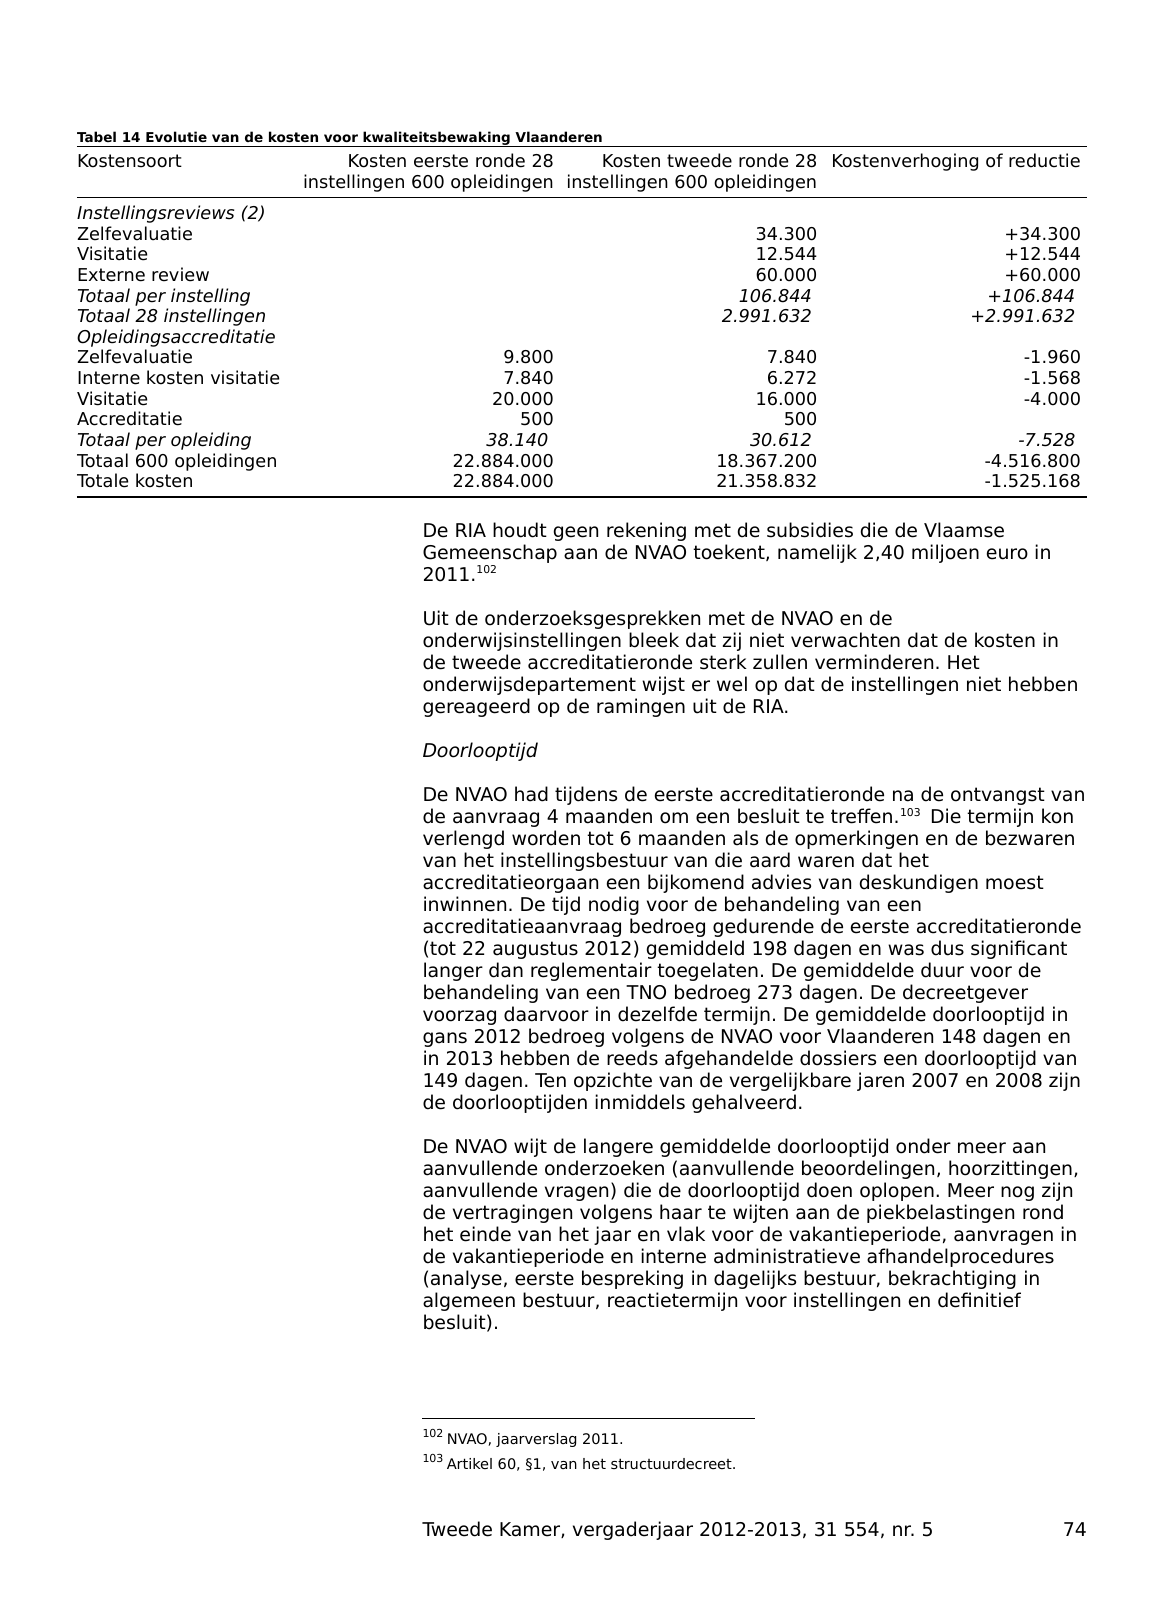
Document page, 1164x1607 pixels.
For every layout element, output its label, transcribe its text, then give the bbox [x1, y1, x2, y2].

table_cell 500 [560, 409, 823, 430]
table_cell 22.884.000 [296, 451, 560, 471]
table_cell [296, 286, 560, 306]
text De NVAO had tijdens de eerste accreditatieronde na de ontvangst van de aanvraag 4 maanden om een besluit te treffen. Die termijn kon verlengd worden tot 6 maanden als de opmerkingen en de bezwaren van het instellingsbestuur van die aard waren dat het accreditatieorgaan een bijkomend advies van deskundigen moest inwinnen. De tijd nodig voor de behandeling van een accreditatieaanvraag bedroeg gedurende de eerste accreditatieronde (tot 22 augustus 2012) gemiddeld 198 dagen en was dus significant langer dan reglementair toegelaten. De gemiddelde duur voor de behandeling van een TNO bedroeg 273 dagen. De decreetgever voorzag daarvoor in dezelfde termijn. De gemiddelde doorlooptijd in gans 2012 bedroeg volgens de NVAO voor Vlaanderen 148 dagen en in 2013 hebben de reeds afgehandelde dossiers een doorlooptijd van 149 dagen. Ten opzichte van de vergelijkbare jaren 2007 en 2008 zijn de doorlooptijden inmiddels gehalveerd. [422, 784, 1087, 1114]
table_cell Totaal 28 instellingen [77, 306, 296, 327]
table_cell Visitatie [77, 244, 296, 265]
table_cell 21.358.832 [560, 471, 823, 496]
table_cell Accreditatie [77, 409, 296, 430]
table_cell 30.612 [560, 430, 823, 451]
table_cell 60.000 [560, 265, 823, 286]
table_cell 16.000 [560, 389, 823, 409]
text Artikel 60, §1, van het structuurdecreet. [422, 1452, 1087, 1474]
table_cell Kostensoort [77, 147, 296, 197]
text De NVAO wijt de langere gemiddelde doorlooptijd onder meer aan aanvullende onderzoeken (aanvullende beoordelingen, hoorzittingen, aanvullende vragen) die de doorlooptijd doen oplopen. Meer nog zijn de vertragingen volgens haar te wijten aan de piekbelastingen rond het einde van het jaar en vlak voor de vakantieperiode, aanvragen in de vakantieperiode en interne administratieve afhandelprocedures (analyse, eerste bespreking in dagelijks bestuur, bekrachtiging in algemeen bestuur, reactietermijn voor instellingen en definitief besluit). [422, 1136, 1087, 1334]
table_cell 2.991.632 [560, 306, 823, 327]
table_cell +106.844 [823, 286, 1087, 306]
table_cell Totaal per instelling [77, 286, 296, 306]
table_cell 12.544 [560, 244, 823, 265]
table_cell Opleidingsaccreditatie [77, 327, 1087, 347]
table_cell 20.000 [296, 389, 560, 409]
table_cell 38.140 [296, 430, 560, 451]
table_cell -4.000 [823, 389, 1087, 409]
table_cell Kosten tweede ronde 28 instellingen 600 opleidingen [560, 147, 823, 197]
table_cell Externe review [77, 265, 296, 286]
table_cell [296, 265, 560, 286]
table_cell 22.884.000 [296, 471, 560, 496]
table_cell 34.300 [560, 224, 823, 244]
subtitle Doorlooptijd [422, 740, 1087, 762]
table_cell Totale kosten [77, 471, 296, 496]
table_cell Kosten eerste ronde 28 instellingen 600 opleidingen [296, 147, 560, 197]
table_cell +34.300 [823, 224, 1087, 244]
table_cell -1.960 [823, 348, 1087, 368]
table_cell [823, 409, 1087, 430]
table_cell -1.568 [823, 368, 1087, 389]
table_cell Instellingsreviews (2) [77, 198, 1087, 224]
table_header Tabel 14 Evolutie van de kosten voor kwaliteitsbewaking Vlaanderen [77, 130, 1087, 146]
table_cell +60.000 [823, 265, 1087, 286]
table_cell 18.367.200 [560, 451, 823, 471]
table_cell Totaal per opleiding [77, 430, 296, 451]
text Uit de onderzoeksgesprekken met de NVAO en de onderwijsinstellingen bleek dat zij niet verwachten dat de kosten in de tweede accreditatieronde sterk zullen verminderen. Het onderwijsdepartement wijst er wel op dat de instellingen niet hebben gereageerd op de ramingen uit de RIA. [422, 608, 1087, 718]
table_cell 9.800 [296, 348, 560, 368]
table_cell Kostenverhoging of reductie [823, 147, 1087, 197]
table_cell Visitatie [77, 389, 296, 409]
table_cell +2.991.632 [823, 306, 1087, 327]
text De RIA houdt geen rekening met de subsidies die de Vlaamse Gemeenschap aan de NVAO toekent, namelijk 2,40 miljoen euro in 2011. [422, 520, 1087, 586]
table_cell -4.516.800 [823, 451, 1087, 471]
table_cell 7.840 [296, 368, 560, 389]
table_cell -1.525.168 [823, 471, 1087, 496]
table_cell 500 [296, 409, 560, 430]
text NVAO, jaarverslag 2011. [422, 1427, 1087, 1449]
table_cell [296, 224, 560, 244]
table_cell Interne kosten visitatie [77, 368, 296, 389]
table_cell Zelfevaluatie [77, 348, 296, 368]
table_cell 106.844 [560, 286, 823, 306]
table_cell [296, 244, 560, 265]
table_cell 7.840 [560, 348, 823, 368]
table_cell Zelfevaluatie [77, 224, 296, 244]
table_cell +12.544 [823, 244, 1087, 265]
table_cell 6.272 [560, 368, 823, 389]
table_cell Totaal 600 opleidingen [77, 451, 296, 471]
table_cell [296, 306, 560, 327]
table_cell -7.528 [823, 430, 1087, 451]
